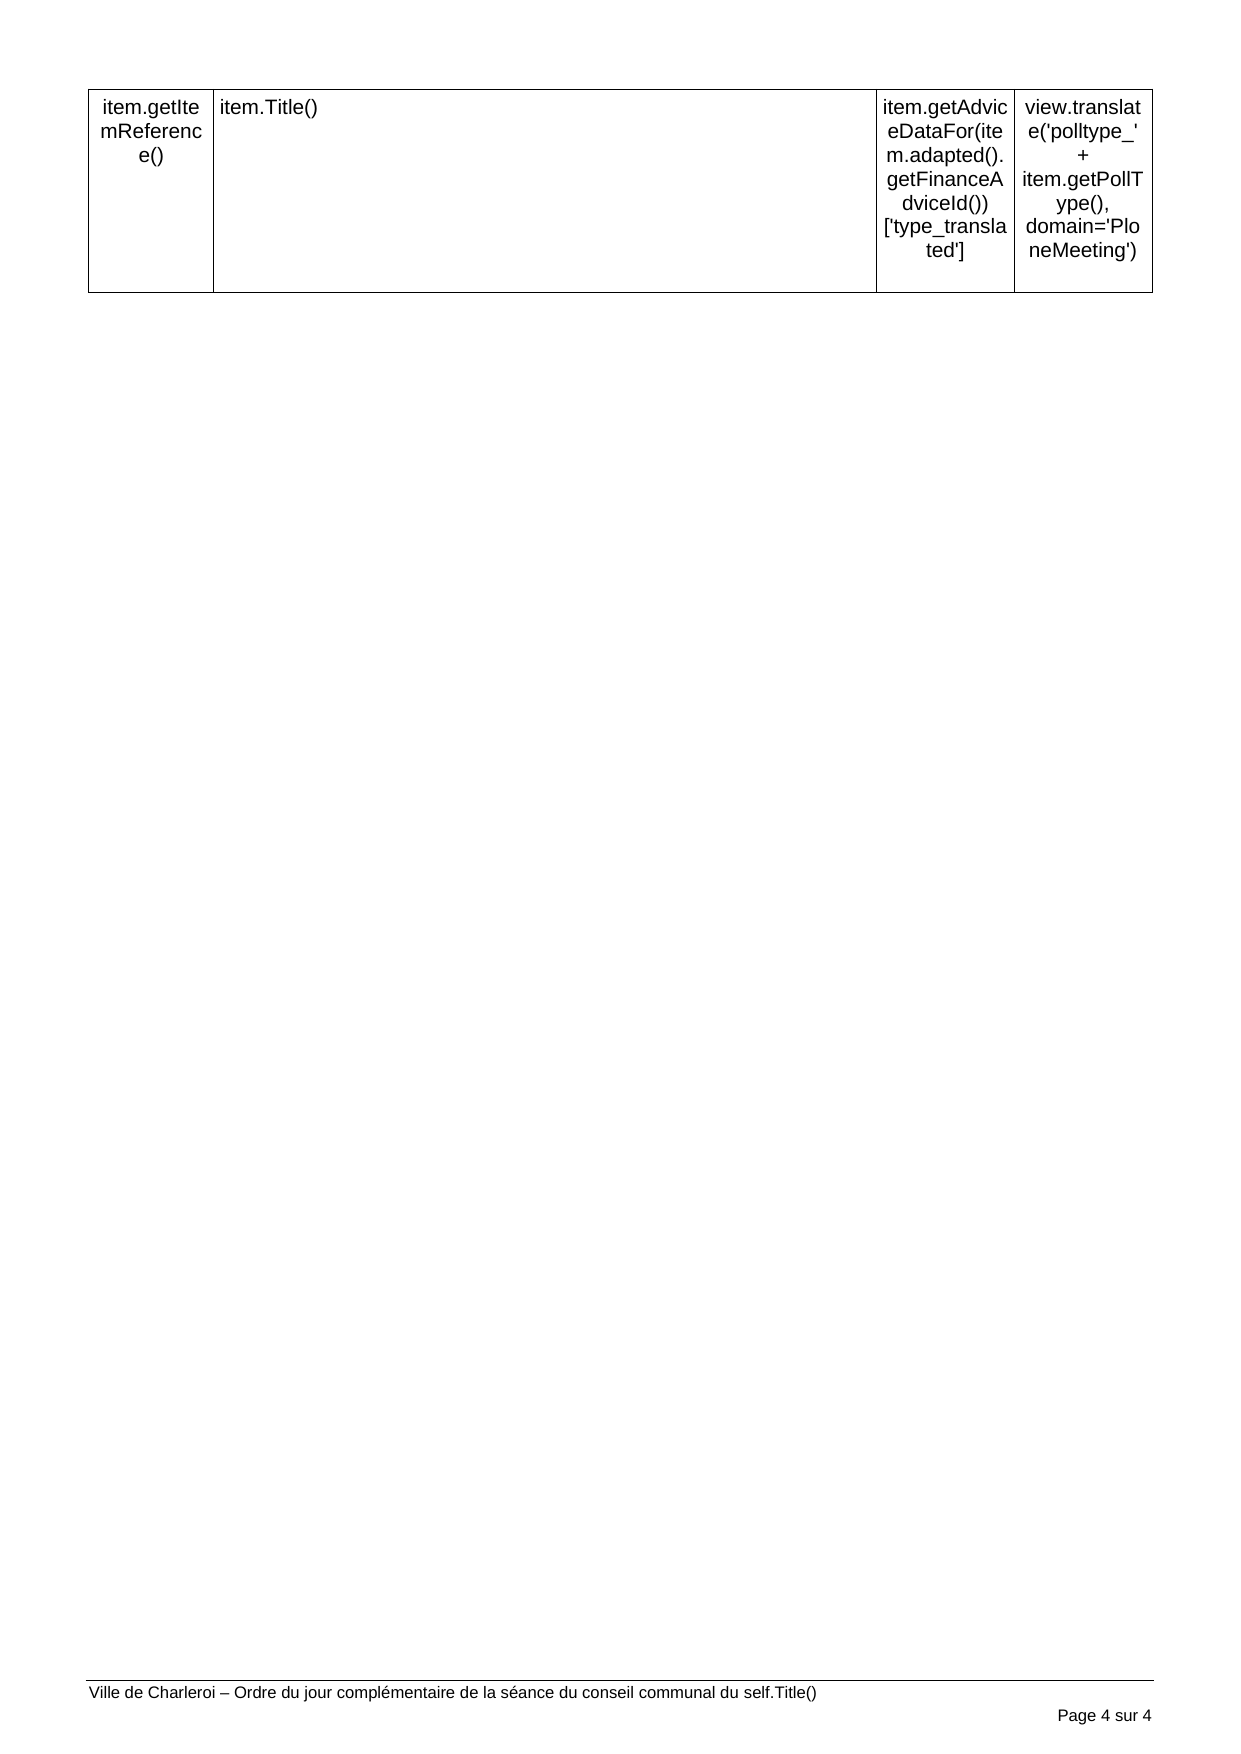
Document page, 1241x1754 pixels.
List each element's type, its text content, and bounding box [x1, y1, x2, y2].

table_header view.translate('polltype_' + item.getPollType(), domain='PloneMeeting') [1015, 90, 1152, 292]
table_header item.getItemReference() [89, 90, 213, 292]
table_header item.Title() [214, 90, 876, 292]
table_header item.getAdviceDataFor(item.adapted().getFinanceAdviceId())['type_translated'] [877, 90, 1014, 292]
